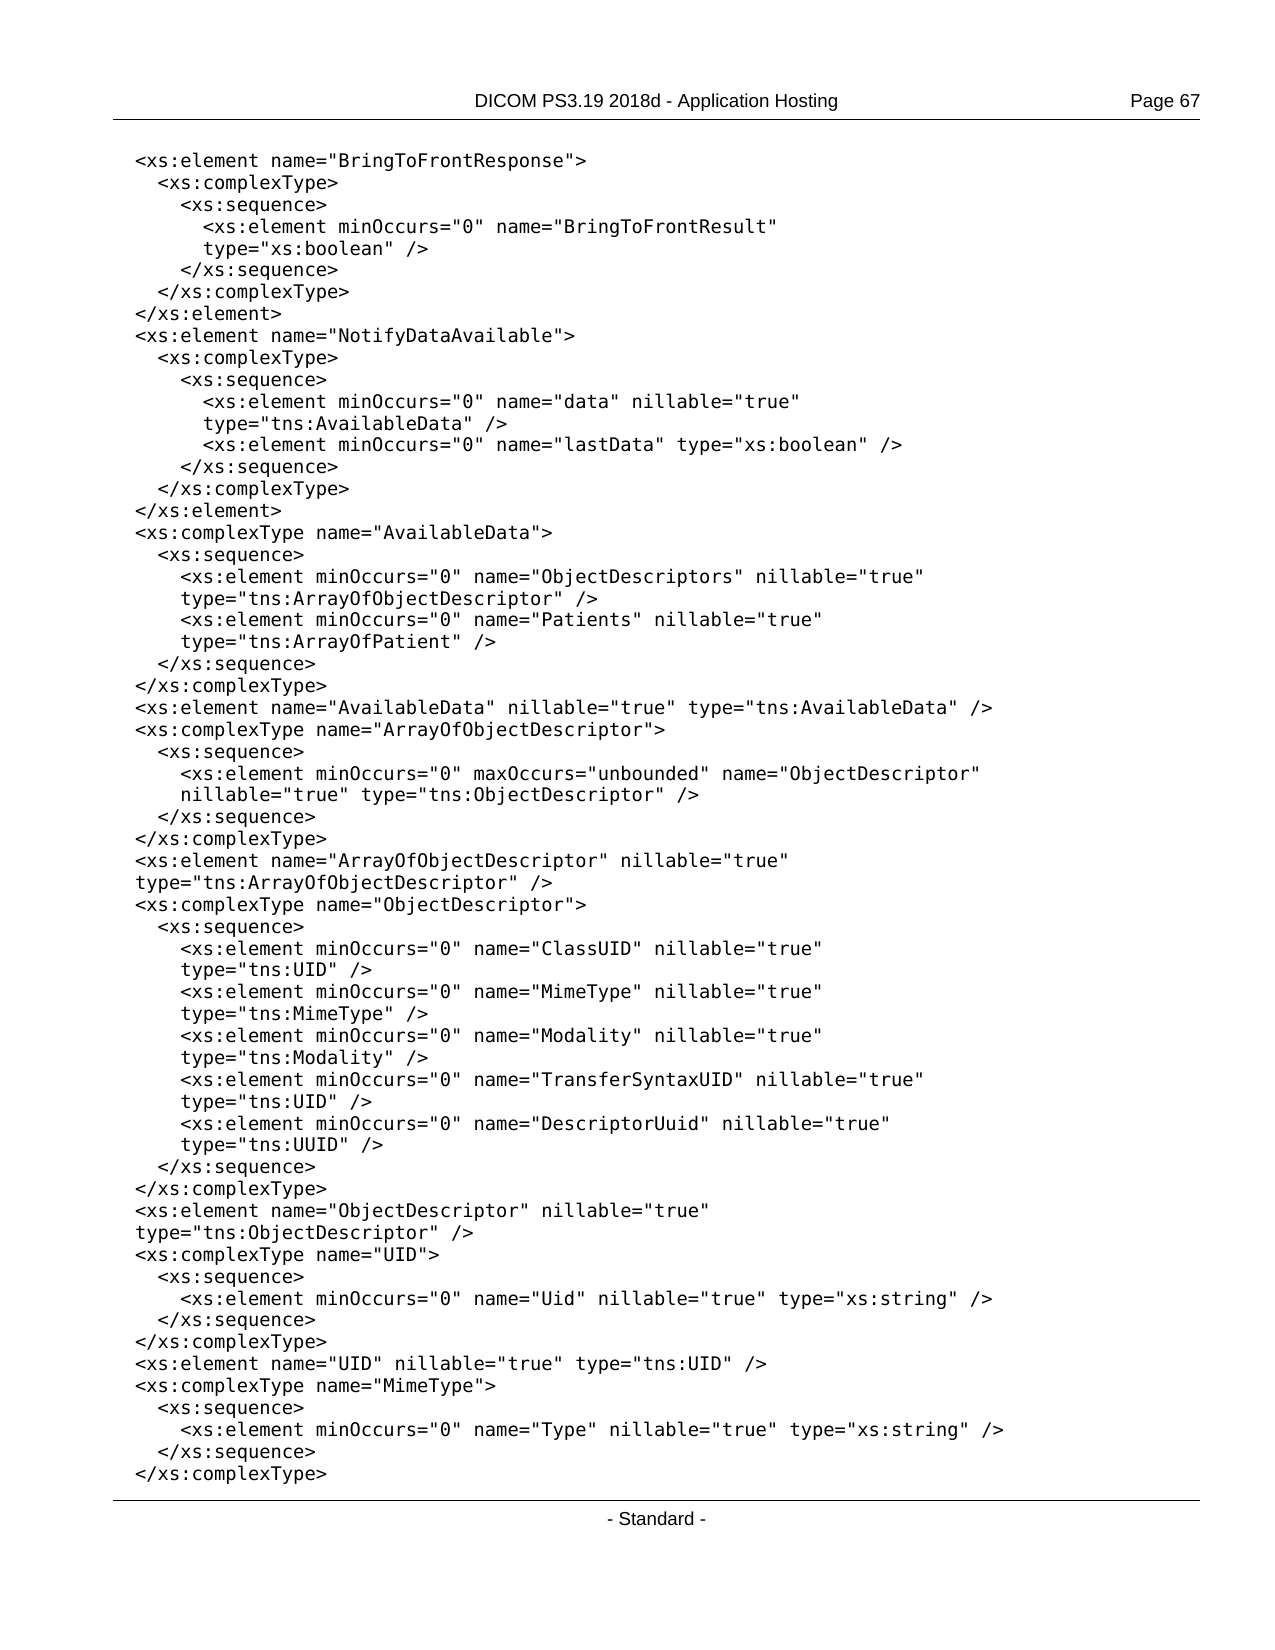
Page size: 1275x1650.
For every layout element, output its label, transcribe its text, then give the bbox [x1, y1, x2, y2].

text <xs:element name="BringToFrontResponse"> <xs:complexType> <xs:sequence> <xs:element minOccurs="0" name="BringToFrontResult" type="xs:boolean" /> </xs:sequence> </xs:complexType> </xs:element> <xs:element name="NotifyDataAvailable"> <xs:complexType> <xs:sequence> <xs:element minOccurs="0" name="data" nillable="true" type="tns:AvailableData" /> <xs:element minOccurs="0" name="lastData" type="xs:boolean" /> </xs:sequence> </xs:complexType> </xs:element> <xs:complexType name="AvailableData"> <xs:sequence> <xs:element minOccurs="0" name="ObjectDescriptors" nillable="true" type="tns:ArrayOfObjectDescriptor" /> <xs:element minOccurs="0" name="Patients" nillable="true" type="tns:ArrayOfPatient" /> </xs:sequence> </xs:complexType> <xs:element name="AvailableData" nillable="true" type="tns:AvailableData" /> <xs:complexType name="ArrayOfObjectDescriptor"> <xs:sequence> <xs:element minOccurs="0" maxOccurs="unbounded" name="ObjectDescriptor" nillable="true" type="tns:ObjectDescriptor" /> </xs:sequence> </xs:complexType> <xs:element name="ArrayOfObjectDescriptor" nillable="true" type="tns:ArrayOfObjectDescriptor" /> <xs:complexType name="ObjectDescriptor"> <xs:sequence> <xs:element minOccurs="0" name="ClassUID" nillable="true" type="tns:UID" /> <xs:element minOccurs="0" name="MimeType" nillable="true" type="tns:MimeType" /> <xs:element minOccurs="0" name="Modality" nillable="true" type="tns:Modality" /> <xs:element minOccurs="0" name="TransferSyntaxUID" nillable="true" type="tns:UID" /> <xs:element minOccurs="0" name="DescriptorUuid" nillable="true" type="tns:UUID" /> </xs:sequence> </xs:complexType> <xs:element name="ObjectDescriptor" nillable="true" type="tns:ObjectDescriptor" /> <xs:complexType name="UID"> <xs:sequence> <xs:element minOccurs="0" name="Uid" nillable="true" type="xs:string" /> </xs:sequence> </xs:complexType> <xs:element name="UID" nillable="true" type="tns:UID" /> <xs:complexType name="MimeType"> <xs:sequence> <xs:element minOccurs="0" name="Type" nillable="true" type="xs:string" /> </xs:sequence> </xs:complexType> [112, 150, 1200, 1484]
